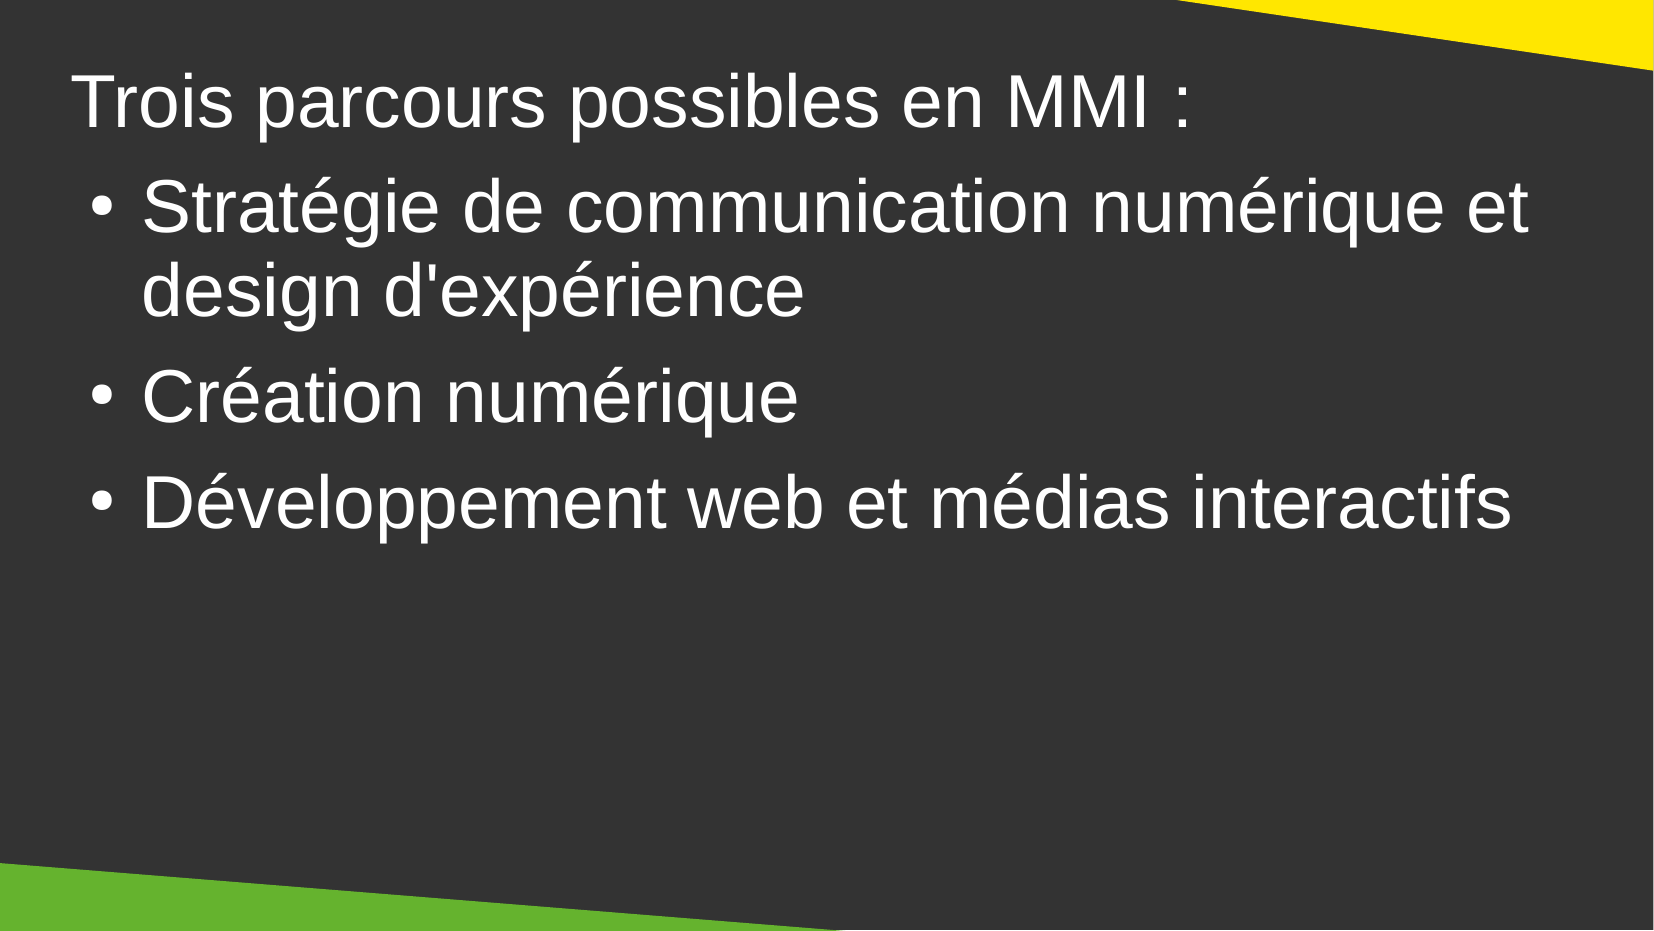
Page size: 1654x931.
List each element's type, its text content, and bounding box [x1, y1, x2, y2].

text_box [1176, 0, 1654, 71]
text_box [0, 863, 846, 931]
list Trois parcours possibles en MMI : Stratégie de communication numérique et design d'expérience Création numérique Développement web et médias interactifs [70, 59, 1595, 827]
